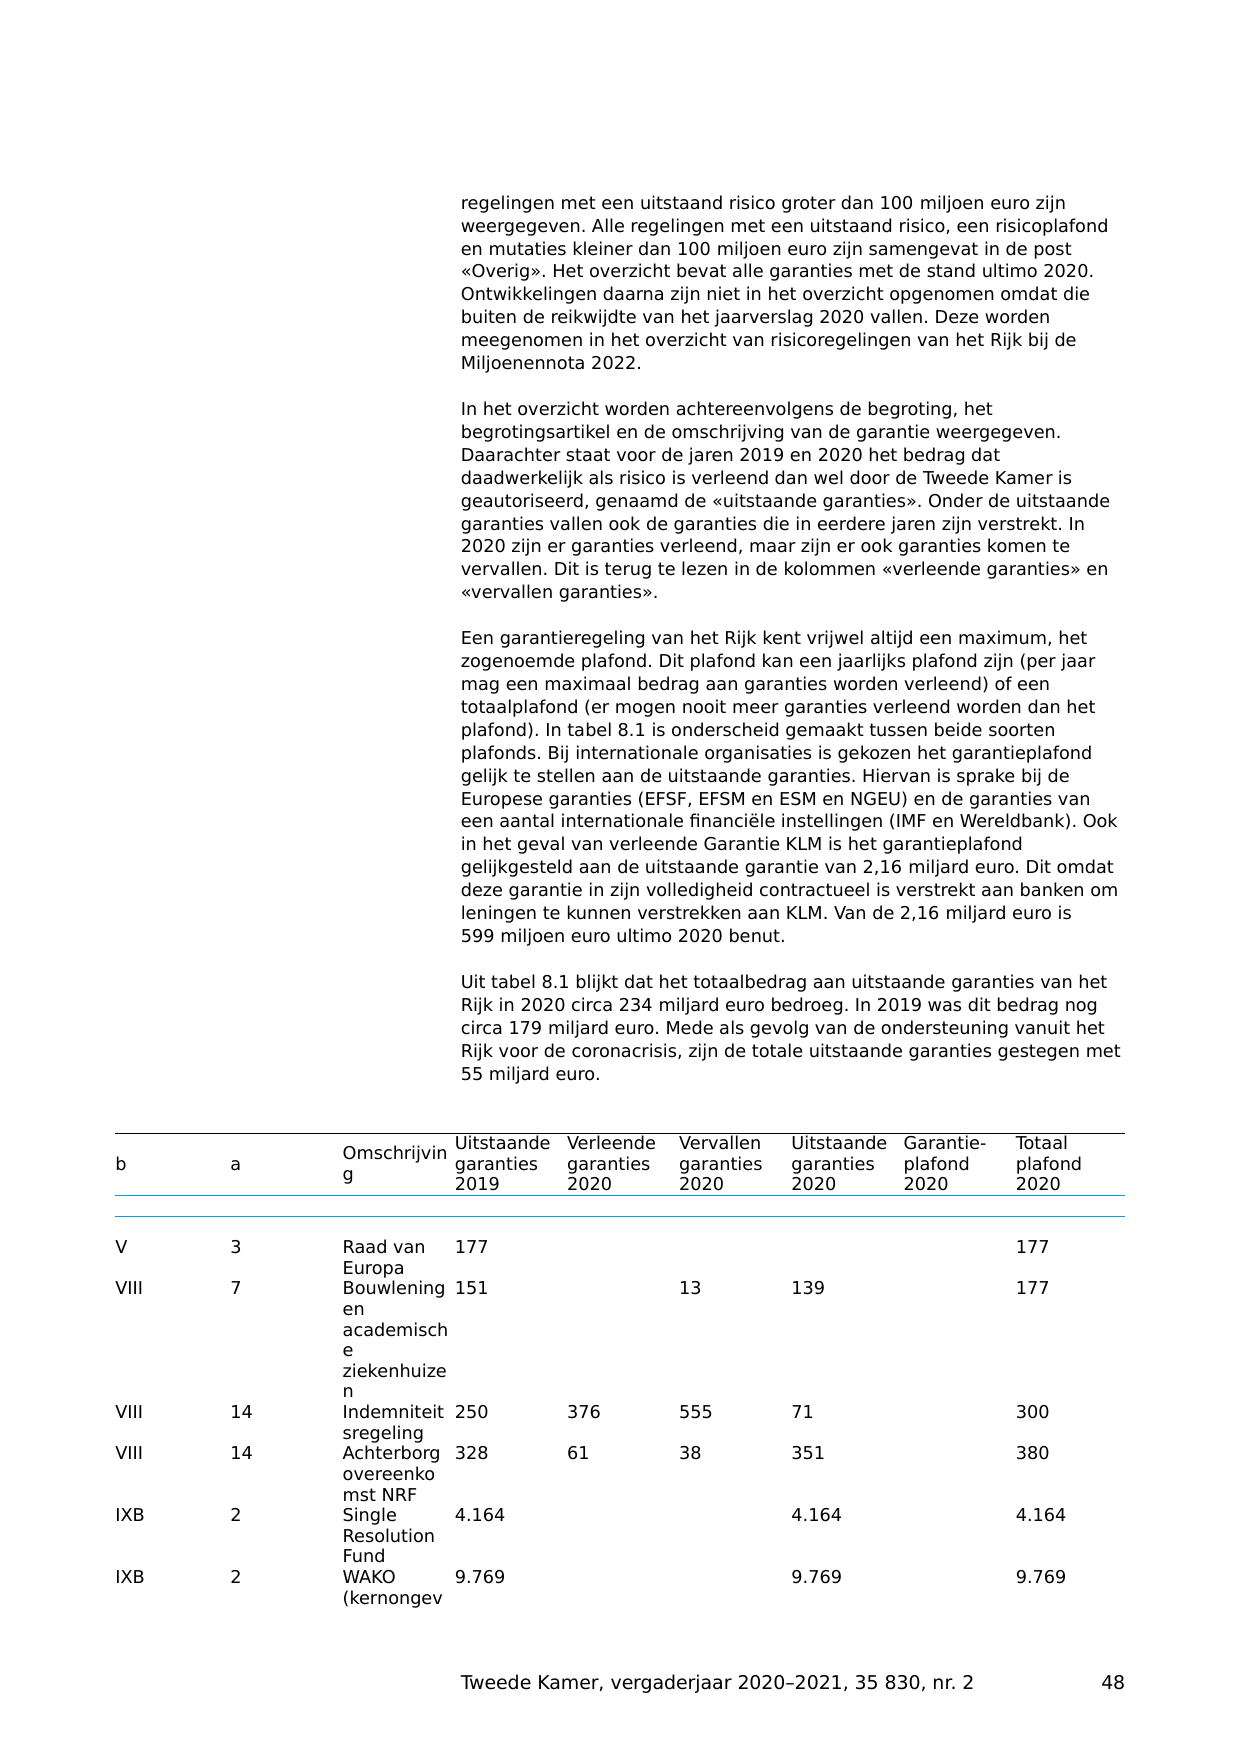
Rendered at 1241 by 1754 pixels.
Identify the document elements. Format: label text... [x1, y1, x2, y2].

table_cell [900, 1567, 1013, 1608]
table_cell 71 [788, 1402, 900, 1443]
table_cell [676, 1237, 788, 1278]
table_cell 9.769 [452, 1567, 564, 1608]
table_cell 14 [227, 1402, 339, 1443]
table_cell Garantie-plafond 2020 [900, 1134, 1013, 1195]
table_cell [900, 1278, 1013, 1402]
table_cell [564, 1278, 676, 1402]
text regelingen met een uitstaand risico groter dan 100 miljoen euro zijn weergegeven. Alle regelingen met een uitstaand risico, een risicoplafond en mutaties kleiner dan 100 miljoen euro zijn samengevat in de post «Overig». Het overzicht bevat alle garanties met de stand ultimo 2020. Ontwikkelingen daarna zijn niet in het overzicht opgenomen omdat die buiten de reikwijdte van het jaarverslag 2020 vallen. Deze worden meegenomen in het overzicht van risicoregelingen van het Rijk bij de Miljoenennota 2022. [461, 191, 1125, 374]
table_cell 177 [1013, 1278, 1125, 1402]
table_cell 9.769 [1013, 1567, 1125, 1608]
text In het overzicht worden achtereenvolgens de begroting, het begrotingsartikel en de omschrijving van de garantie weergegeven. Daarachter staat voor de jaren 2019 en 2020 het bedrag dat daadwerkelijk als risico is verleend dan wel door de Tweede Kamer is geautoriseerd, genaamd de «uitstaande garanties». Onder de uitstaande garanties vallen ook de garanties die in eerdere jaren zijn verstrekt. In 2020 zijn er garanties verleend, maar zijn er ook garanties komen te vervallen. Dit is terug te lezen in de kolommen «verleende garanties» en «vervallen garanties». [461, 397, 1125, 603]
table_cell 555 [676, 1402, 788, 1443]
table_cell [452, 1217, 564, 1237]
table_cell 4.164 [1013, 1505, 1125, 1567]
table_cell 177 [1013, 1237, 1125, 1278]
table_cell Verleende garanties 2020 [564, 1134, 676, 1195]
table_cell Uitstaande garanties 2019 [452, 1134, 564, 1195]
table_cell b [115, 1134, 227, 1195]
table_cell 13 [676, 1278, 788, 1402]
table_cell [564, 1505, 676, 1567]
table_cell [676, 1217, 788, 1237]
table_cell 139 [788, 1278, 900, 1402]
table_cell [115, 1217, 227, 1237]
table_cell [564, 1567, 676, 1608]
table_cell Achterborgovereenkomst NRF [340, 1443, 452, 1505]
table_cell VIII [115, 1443, 227, 1505]
table_cell 4.164 [788, 1505, 900, 1567]
table_cell WAKO (kernongev [340, 1567, 452, 1608]
table_cell [1013, 1217, 1125, 1237]
table_cell Uitstaande garanties 2020 [788, 1134, 900, 1195]
table_cell [564, 1237, 676, 1278]
table_cell 300 [1013, 1402, 1125, 1443]
table_cell Vervallen garanties 2020 [676, 1134, 788, 1195]
table_cell 14 [227, 1443, 339, 1505]
table_cell [115, 1196, 1013, 1216]
table_cell 3 [227, 1237, 339, 1278]
table_cell 4.164 [452, 1505, 564, 1567]
table_cell [340, 1217, 452, 1237]
table_cell 38 [676, 1443, 788, 1505]
table_header Tabel 8.1 Door het Rijk verleende garanties (in miljoenen euro) [115, 1108, 1125, 1132]
table_cell [900, 1237, 1013, 1278]
table_cell Raad van Europa [340, 1237, 452, 1278]
table_cell Omschrijving [340, 1134, 452, 1195]
table_cell 9.769 [788, 1567, 900, 1608]
text Uit tabel 8.1 blijkt dat het totaalbedrag aan uitstaande garanties van het Rijk in 2020 circa 234 miljard euro bedroeg. In 2019 was dit bedrag nog circa 179 miljard euro. Mede als gevolg van de ondersteuning vanuit het Rijk voor de coronacrisis, zijn de totale uitstaande garanties gestegen met 55 miljard euro. [461, 970, 1125, 1084]
table_cell [1013, 1196, 1125, 1216]
table_cell 7 [227, 1278, 339, 1402]
table_cell 61 [564, 1443, 676, 1505]
table_cell [900, 1217, 1013, 1237]
table_cell 2 [227, 1505, 339, 1567]
table_cell IXB [115, 1567, 227, 1608]
table_cell [900, 1505, 1013, 1567]
table_cell [564, 1217, 676, 1237]
text Een garantieregeling van het Rijk kent vrijwel altijd een maximum, het zogenoemde plafond. Dit plafond kan een jaarlijks plafond zijn (per jaar mag een maximaal bedrag aan garanties worden verleend) of een totaalplafond (er mogen nooit meer garanties verleend worden dan het plafond). In tabel 8.1 is onderscheid gemaakt tussen beide soorten plafonds. Bij internationale organisaties is gekozen het garantieplafond gelijk te stellen aan de uitstaande garanties. Hiervan is sprake bij de Europese garanties (EFSF, EFSM en ESM en NGEU) en de garanties van een aantal internationale financiële instellingen (IMF en Wereldbank). Ook in het geval van verleende Garantie KLM is het garantieplafond gelijkgesteld aan de uitstaande garantie van 2,16 miljard euro. Dit omdat deze garantie in zijn volledigheid contractueel is verstrekt aan banken om leningen te kunnen verstrekken aan KLM. Van de 2,16 miljard euro is 599 miljoen euro ultimo 2020 benut. [461, 626, 1125, 947]
table_cell [900, 1443, 1013, 1505]
table_cell Single Resolution Fund [340, 1505, 452, 1567]
table_cell [676, 1505, 788, 1567]
table_cell Indemniteitsregeling [340, 1402, 452, 1443]
table_cell VIII [115, 1402, 227, 1443]
table_cell Totaal plafond 2020 [1013, 1134, 1125, 1195]
table_cell 250 [452, 1402, 564, 1443]
table_cell [676, 1567, 788, 1608]
table_cell Bouwleningen academische ziekenhuizen [340, 1278, 452, 1402]
table_cell a [227, 1134, 339, 1195]
table_cell V [115, 1237, 227, 1278]
table_cell 177 [452, 1237, 564, 1278]
table_cell 2 [227, 1567, 339, 1608]
table_cell 376 [564, 1402, 676, 1443]
table_cell [227, 1217, 339, 1237]
table_cell VIII [115, 1278, 227, 1402]
table_cell IXB [115, 1505, 227, 1567]
table_cell [788, 1237, 900, 1278]
table_cell 380 [1013, 1443, 1125, 1505]
table_cell [900, 1402, 1013, 1443]
table_cell 328 [452, 1443, 564, 1505]
table_cell 351 [788, 1443, 900, 1505]
table_cell [788, 1217, 900, 1237]
table_cell 151 [452, 1278, 564, 1402]
